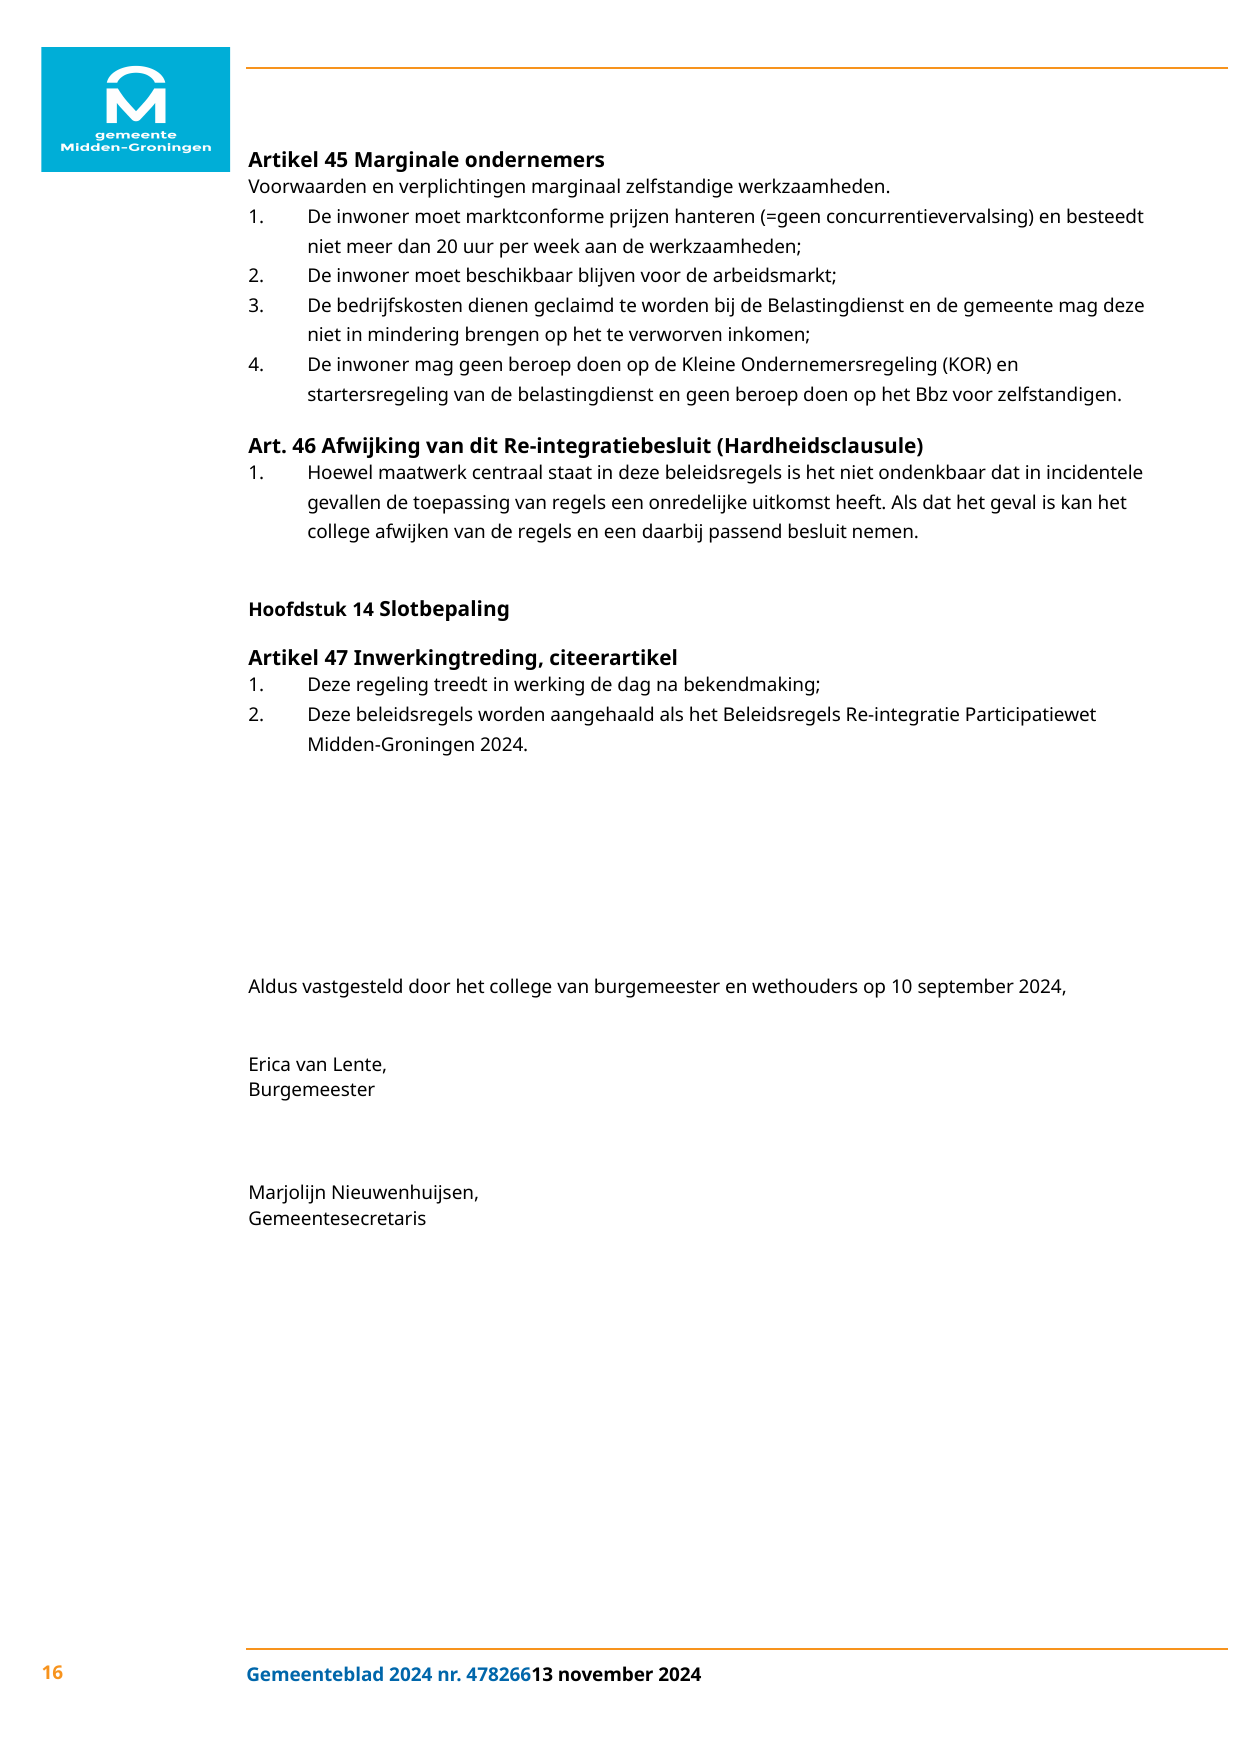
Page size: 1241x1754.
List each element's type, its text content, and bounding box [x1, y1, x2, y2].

text Marjolijn Nieuwenhuijsen, [248, 1179, 1152, 1205]
text Artikel 47 Inwerkingtreding, citeerartikel [248, 643, 1152, 672]
list De bedrijfskosten dienen geclaimd te worden bij de Belastingdienst en de gemeente mag deze niet in mindering brengen op het te verworven inkomen; [248, 292, 1152, 347]
picture [184, 146, 190, 153]
list De inwoner moet beschikbaar blijven voor de arbeidsmarkt; [248, 262, 1152, 288]
text Artikel 45 Marginale ondernemers [248, 145, 1152, 174]
text Burgemeester [248, 1077, 1152, 1102]
list Deze regeling treedt in werking de dag na bekendmaking; [248, 672, 1152, 697]
list De inwoner moet marktconforme prijzen hanteren (=geen concurrentievervalsing) en besteedt niet meer dan 20 uur per week aan de werkzaamheden; [248, 203, 1152, 258]
text Gemeentesecretaris [248, 1205, 1152, 1231]
text Erica van Lente, [248, 1051, 1152, 1077]
text Voorwaarden en verplichtingen marginaal zelfstandige werkzaamheden. [248, 174, 1152, 199]
list De inwoner mag geen beroep doen op de Kleine Ondernemersregeling (KOR) en startersregeling van de belastingdienst en geen beroep doen op het Bbz voor zelfstandigen. [248, 351, 1152, 406]
picture [108, 66, 164, 82]
picture [107, 89, 165, 122]
list Hoewel maatwerk centraal staat in deze beleidsregels is het niet ondenkbaar dat in incidentele gevallen de toepassing van regels een onredelijke uitkomst heeft. Als dat het geval is kan het college afwijken van de regels en een daarbij passend besluit nemen. [248, 459, 1152, 544]
text Art. 46 Afwijking van dit Re-integratiebesluit (Hardheidsclausule) [248, 431, 1152, 459]
list Deze beleidsregels worden aangehaald als het Beleidsregels Re-integratie Participatiewet Midden-Groningen 2024. [248, 701, 1152, 757]
text Hoofdstuk 14 Slotbepaling [248, 594, 1152, 622]
text Aldus vastgesteld door het college van burgemeester en wethouders op 10 september 2024, [248, 974, 1152, 999]
